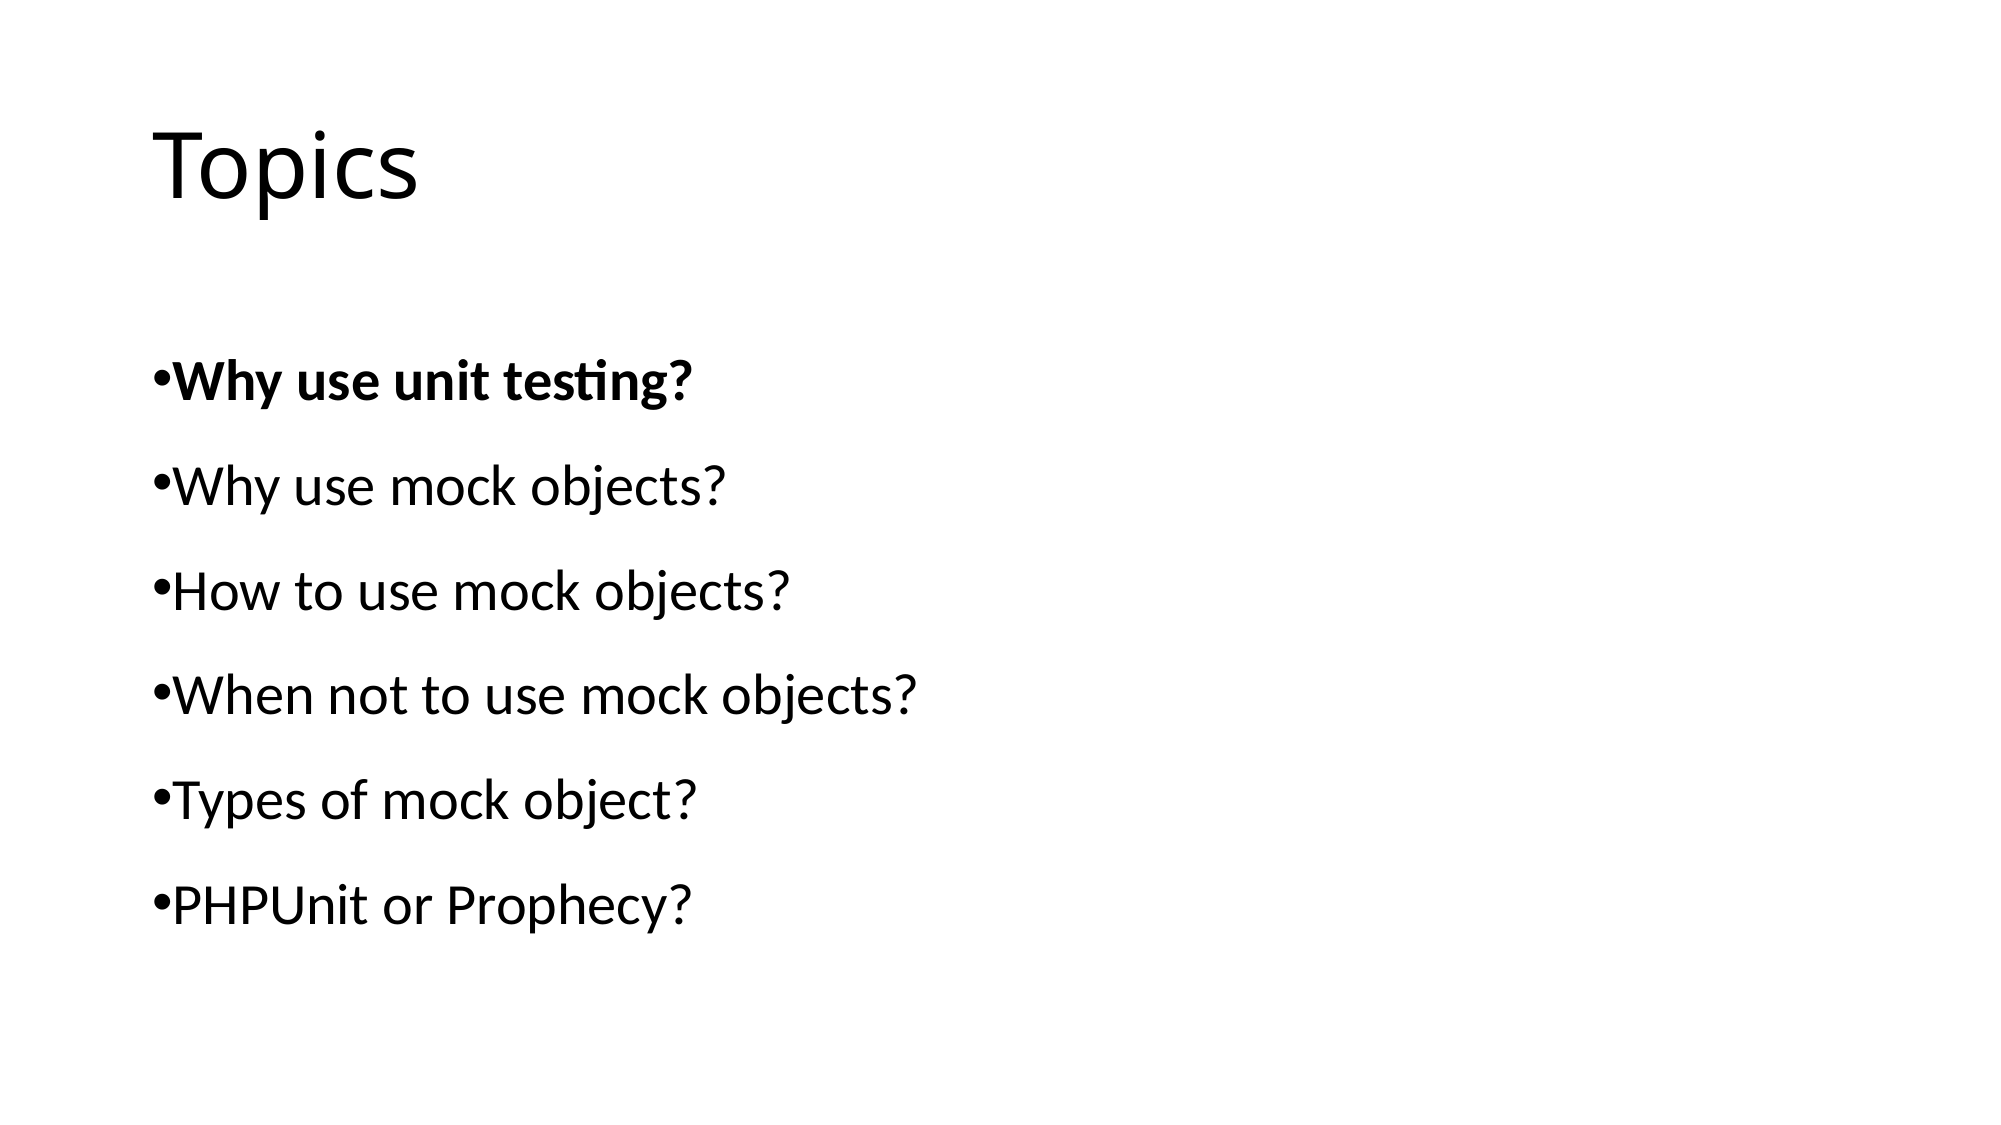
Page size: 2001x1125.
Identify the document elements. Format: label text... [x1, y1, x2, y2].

text_box Topics [137, 59, 1863, 278]
text_box Why use unit testing? Why use mock objects? How to use mock objects? When not to use mock objects? Types of mock object? PHPUnit or Prophecy? [137, 299, 1863, 1014]
